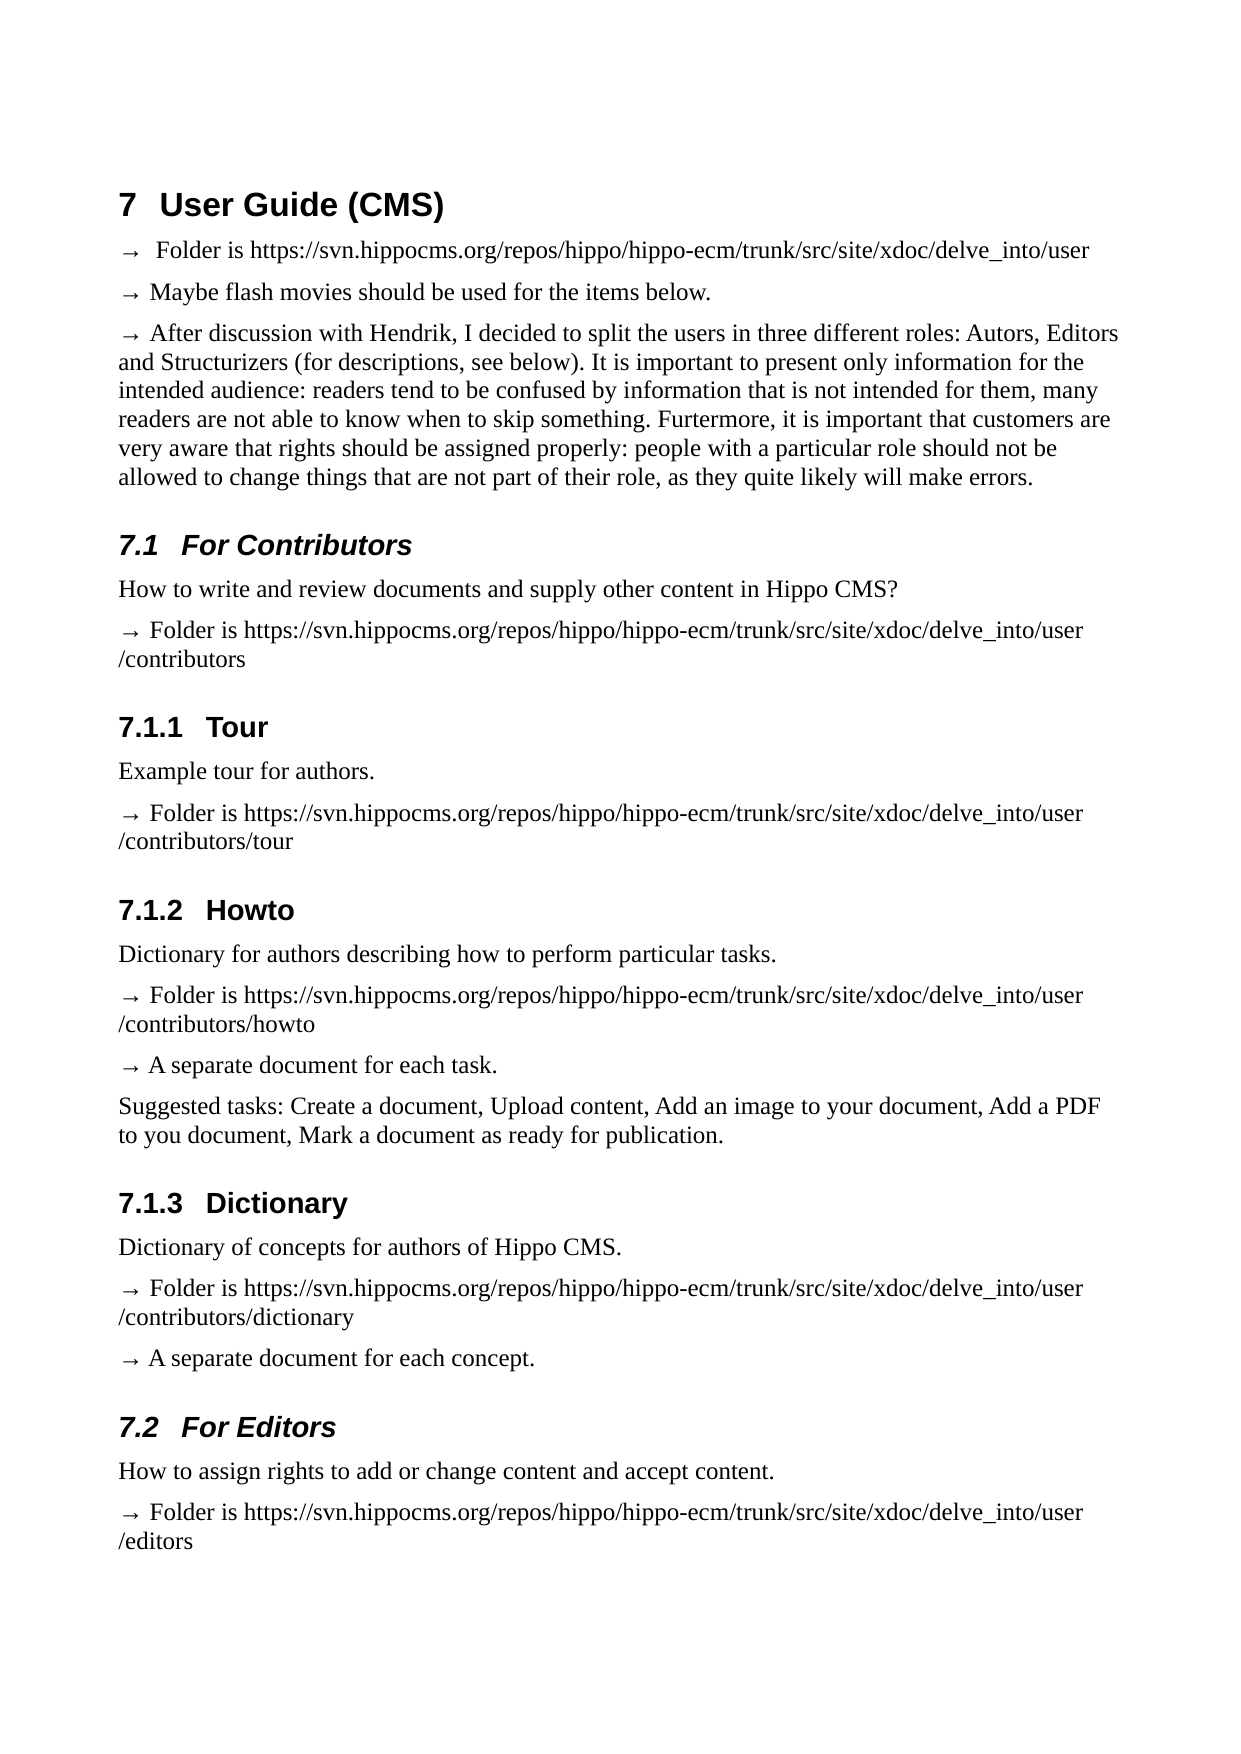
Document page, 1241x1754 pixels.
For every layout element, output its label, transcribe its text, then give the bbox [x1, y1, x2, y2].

subtitle Howto [118, 893, 1122, 926]
text → Folder is https://svn.hippocms.org/repos/hippo/hippo-ecm/trunk/src/site/xdoc/delve_into/user /contributors/dictionary [118, 1273, 1122, 1331]
subtitle User Guide (CMS) [118, 184, 1122, 223]
text → Folder is https://svn.hippocms.org/repos/hippo/hippo-ecm/trunk/src/site/xdoc/delve_into/user /contributors [118, 615, 1122, 673]
text → Folder is https://svn.hippocms.org/repos/hippo/hippo-ecm/trunk/src/site/xdoc/delve_into/user /contributors/howto [118, 980, 1122, 1037]
text → Folder is https://svn.hippocms.org/repos/hippo/hippo-ecm/trunk/src/site/xdoc/delve_into/user [118, 236, 1122, 264]
text → After discussion with Hendrik, I decided to split the users in three different roles: Autors, Editors and Structurizers (for descriptions, see below). It is important to present only information for the intended audience: readers tend to be confused by information that is not intended for them, many readers are not able to know when to skip something. Furtermore, it is important that customers are very aware that rights should be assigned properly: people with a particular role should not be allowed to change things that are not part of their role, as they quite likely will make errors. [118, 318, 1122, 491]
text → A separate document for each task. [118, 1050, 1122, 1079]
text Dictionary of concepts for authors of Hippo CMS. [118, 1232, 1122, 1261]
subtitle Dictionary [118, 1186, 1122, 1220]
text Dictionary for authors describing how to perform particular tasks. [118, 939, 1122, 967]
subtitle For Editors [118, 1410, 1122, 1443]
subtitle For Contributors [118, 528, 1122, 562]
text Example tour for authors. [118, 756, 1122, 785]
text → A separate document for each concept. [118, 1343, 1122, 1372]
text → Folder is https://svn.hippocms.org/repos/hippo/hippo-ecm/trunk/src/site/xdoc/delve_into/user /contributors/tour [118, 798, 1122, 855]
text → Maybe flash movies should be used for the items below. [118, 277, 1122, 306]
subtitle Tour [118, 710, 1122, 744]
text → Folder is https://svn.hippocms.org/repos/hippo/hippo-ecm/trunk/src/site/xdoc/delve_into/user /editors [118, 1497, 1122, 1554]
text Suggested tasks: Create a document, Upload content, Add an image to your document, Add a PDF to you document, Mark a document as ready for publication. [118, 1091, 1122, 1149]
text How to write and review documents and supply other content in Hippo CMS? [118, 574, 1122, 603]
text How to assign rights to add or change content and accept content. [118, 1456, 1122, 1484]
